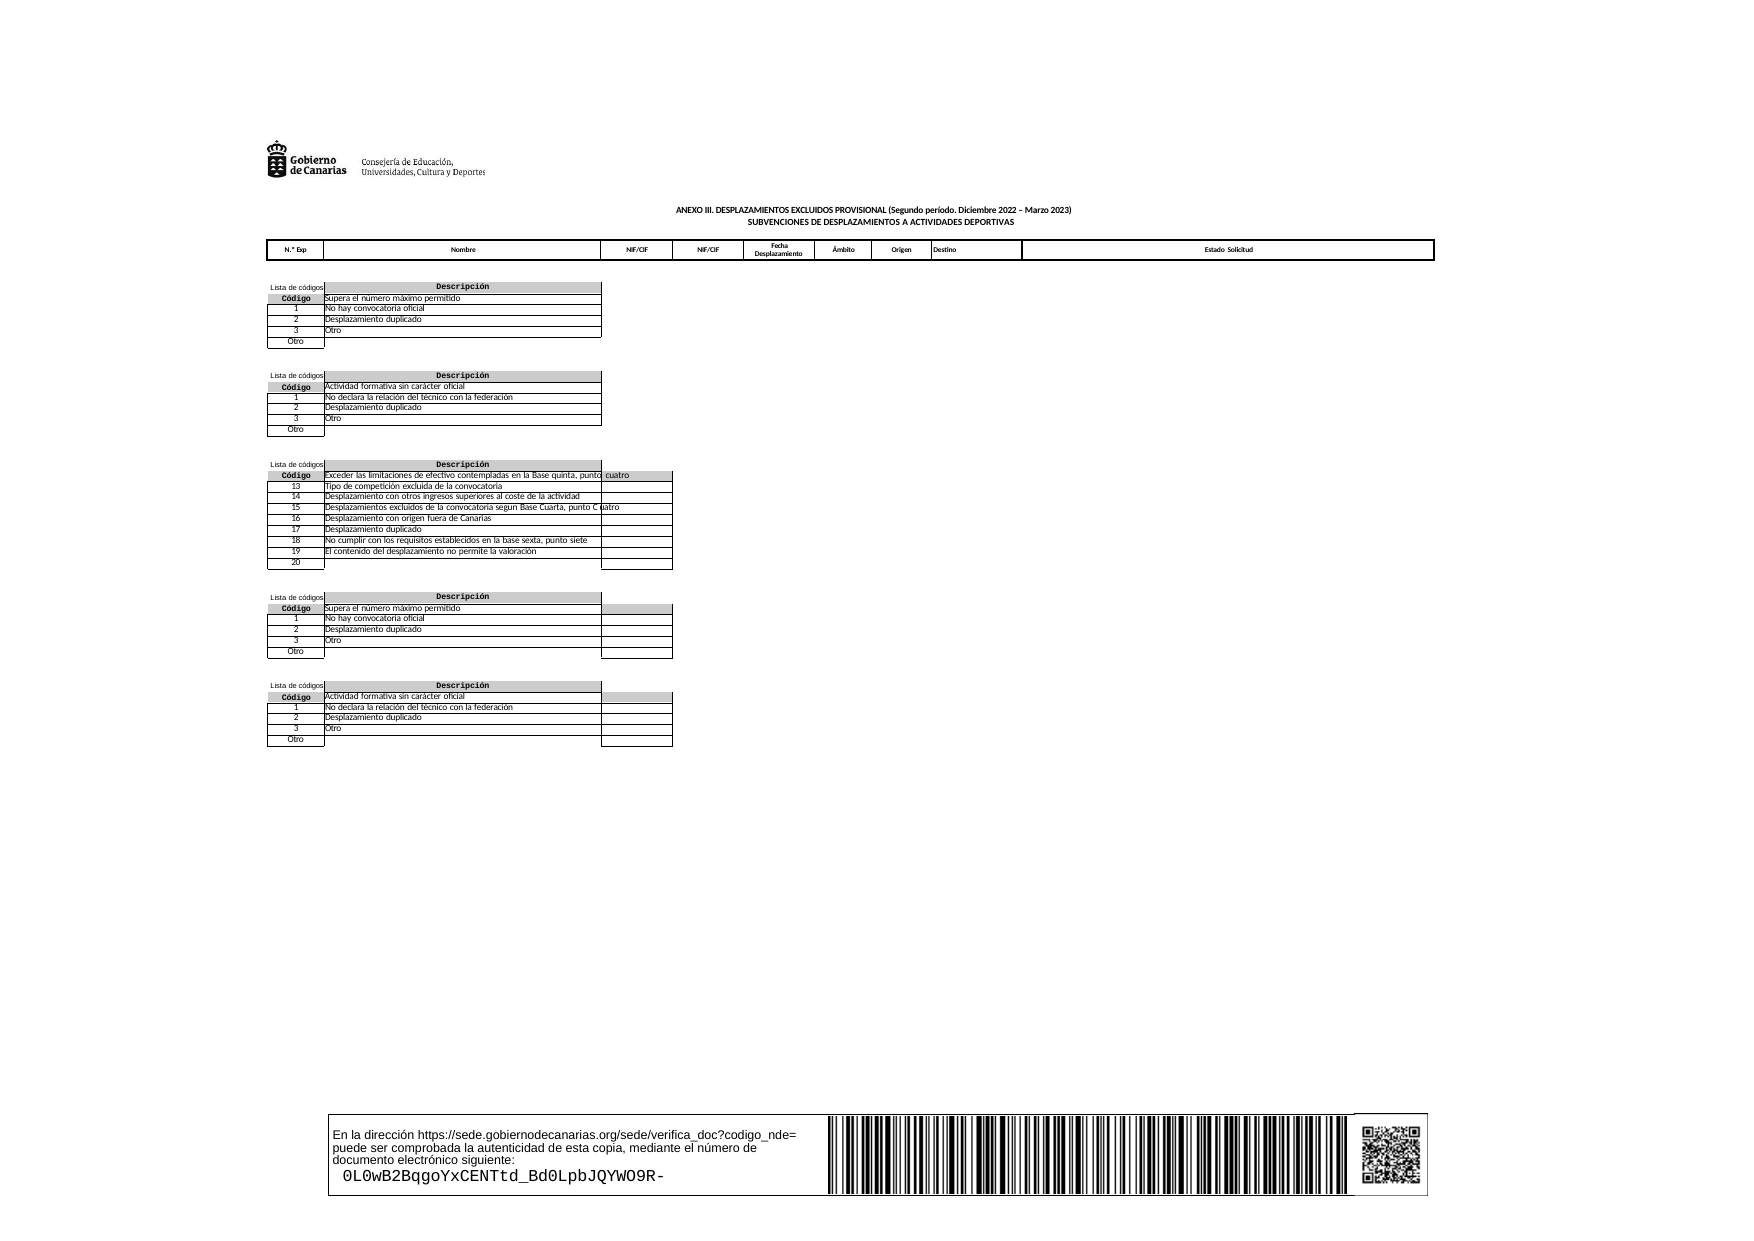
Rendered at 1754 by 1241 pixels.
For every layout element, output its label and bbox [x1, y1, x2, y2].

picture [1354, 1113, 1428, 1196]
picture [267, 138, 485, 178]
picture [828, 1116, 1347, 1194]
